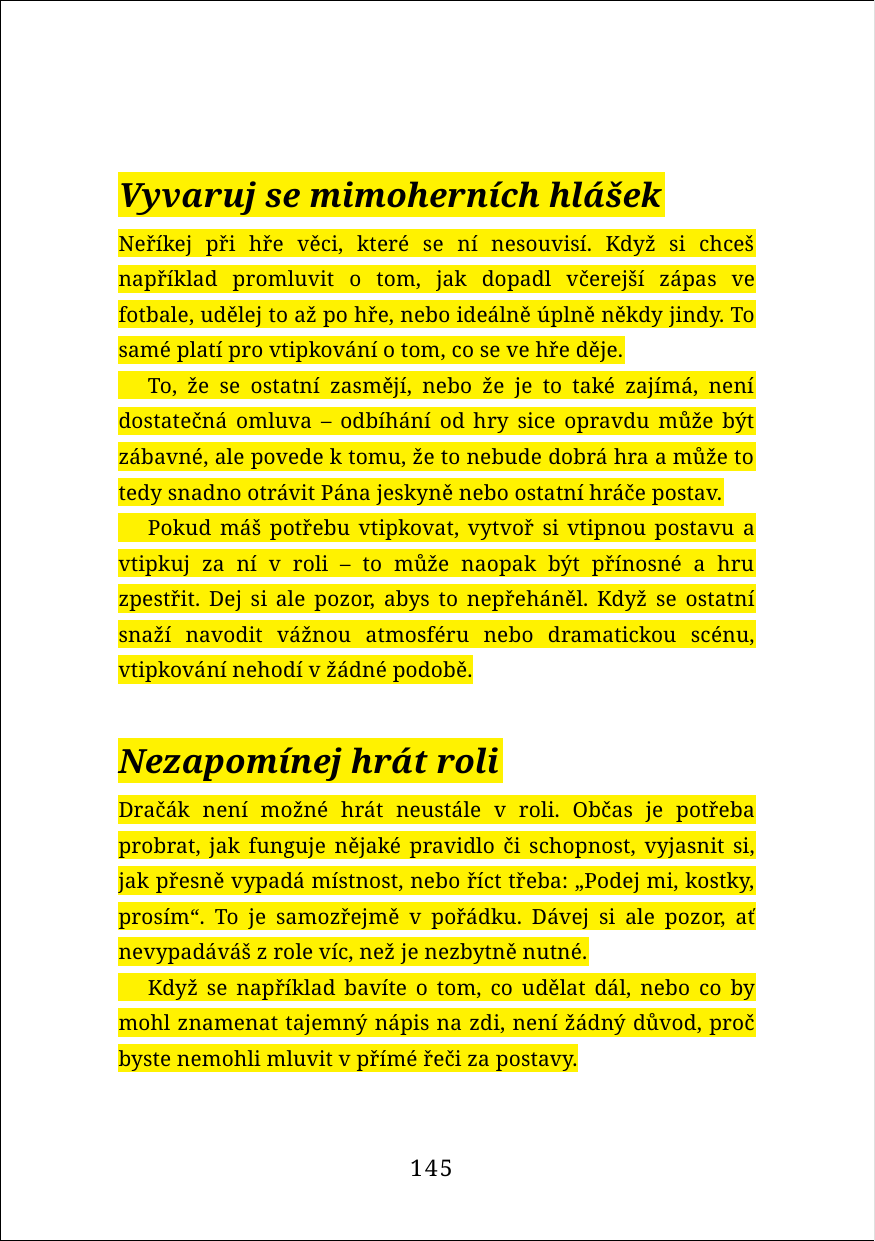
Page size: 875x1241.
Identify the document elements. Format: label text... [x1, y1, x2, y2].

subtitle Nezapomínej hrát roli [118, 738, 756, 783]
text Dračák není možné hrát neustále v roli. Občas je potřeba probrat, jak funguje nějaké pravidlo či schopnost, vyjasnit si, jak přesně vypadá místnost, nebo říct třeba: „Podej mi, kostky, prosím“. To je samozřejmě v pořádku. Dávej si ale pozor, ať nevypadáváš z role víc, než je nezbytně nutné. Když se například bavíte o tom, co udělat dál, nebo co by mohl znamenat tajemný nápis na zdi, není žádný důvod, proč byste nemohli mluvit v přímé řeči za postavy. [118, 795, 756, 1072]
subtitle Vyvaruj se mimoherních hlášek [118, 172, 756, 217]
text Neříkej při hře věci, které se ní nesouvisí. Když si chceš například promluvit o tom, jak dopadl včerejší zápas ve fotbale, udělej to až po hře, nebo ideálně úplně někdy jindy. To samé platí pro vtipkování o tom, co se ve hře děje. To, že se ostatní zasmějí, nebo že je to také zajímá, není dostatečná omluva – odbíhání od hry sice opravdu může být zábavné, ale povede k tomu, že to nebude dobrá hra a může to tedy snadno otrávit Pána jeskyně nebo ostatní hráče postav. Pokud máš potřebu vtipkovat, vytvoř si vtipnou postavu a vtipkuj za ní v roli – to může naopak být přínosné a hru zpestřit. Dej si ale pozor, abys to nepřeháněl. Když se ostatní snaží navodit vážnou atmosféru nebo dramatickou scénu, vtipkování nehodí v žádné podobě. [118, 229, 756, 684]
